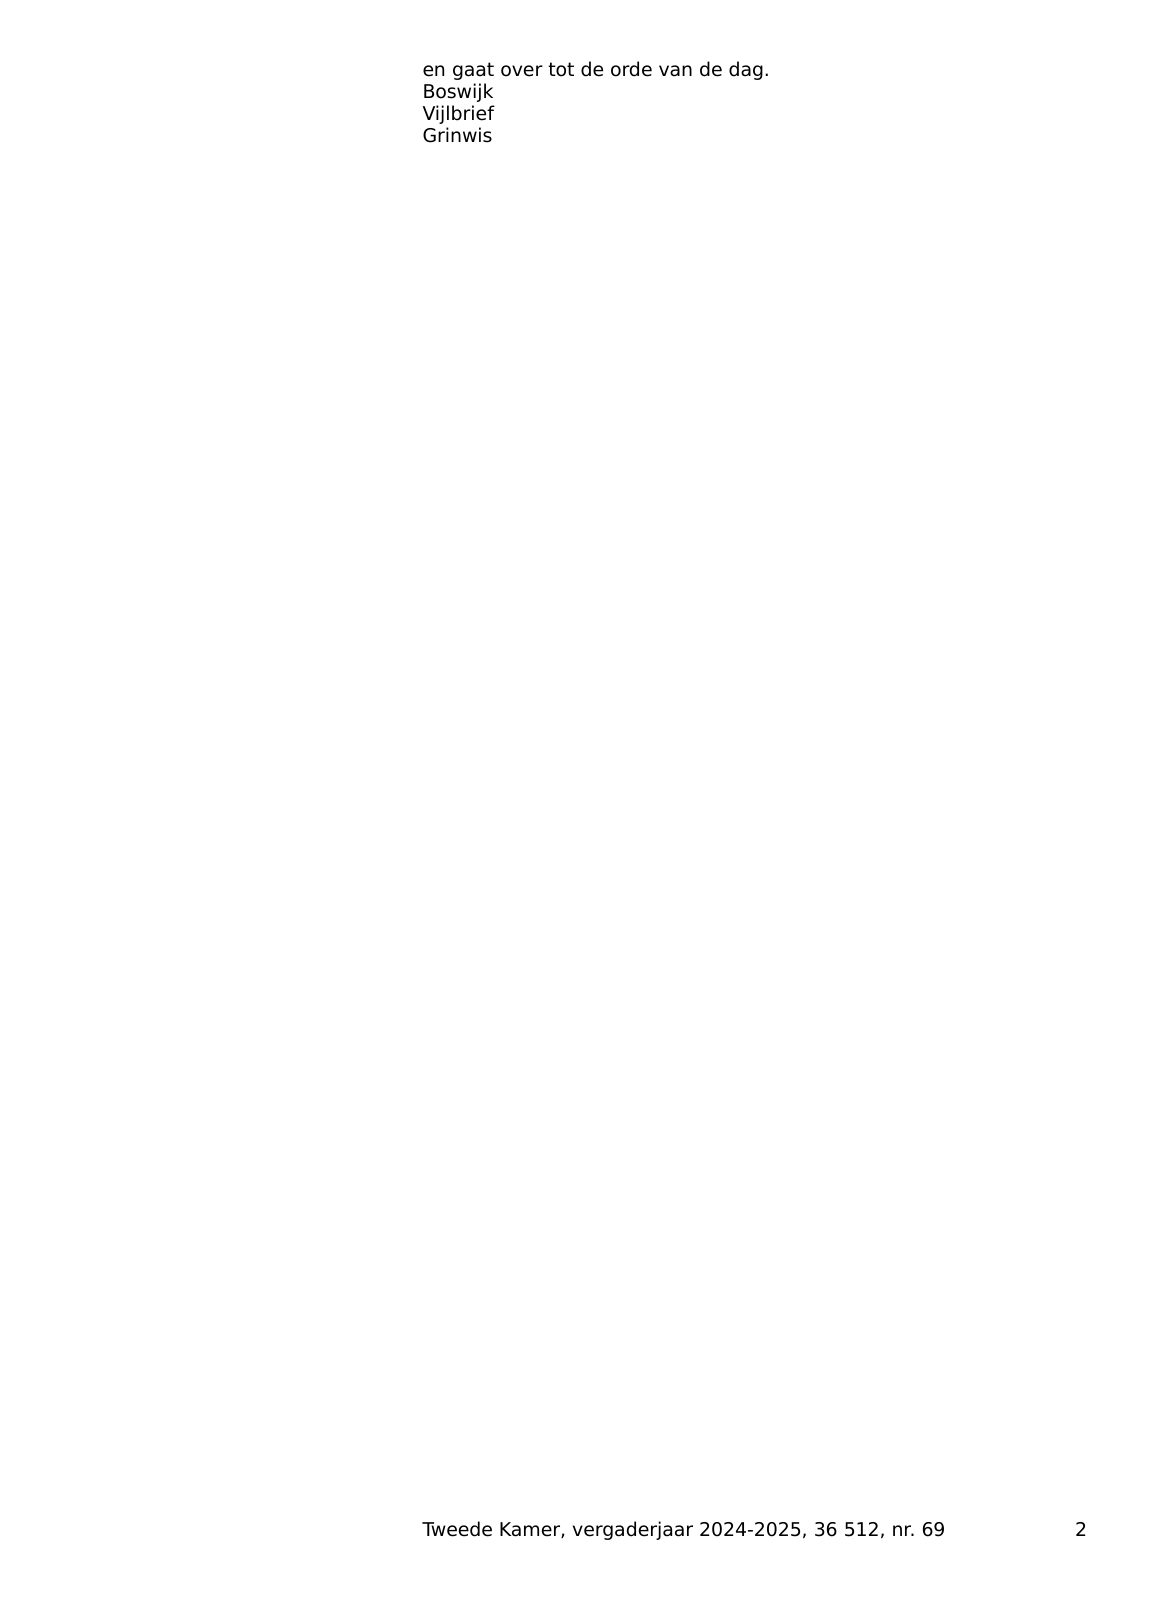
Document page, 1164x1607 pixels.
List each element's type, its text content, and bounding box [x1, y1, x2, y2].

text Vijlbrief [422, 103, 1087, 125]
text en gaat over tot de orde van de dag. [422, 59, 1087, 81]
text Boswijk [422, 81, 1087, 103]
text Grinwis [422, 125, 1087, 147]
